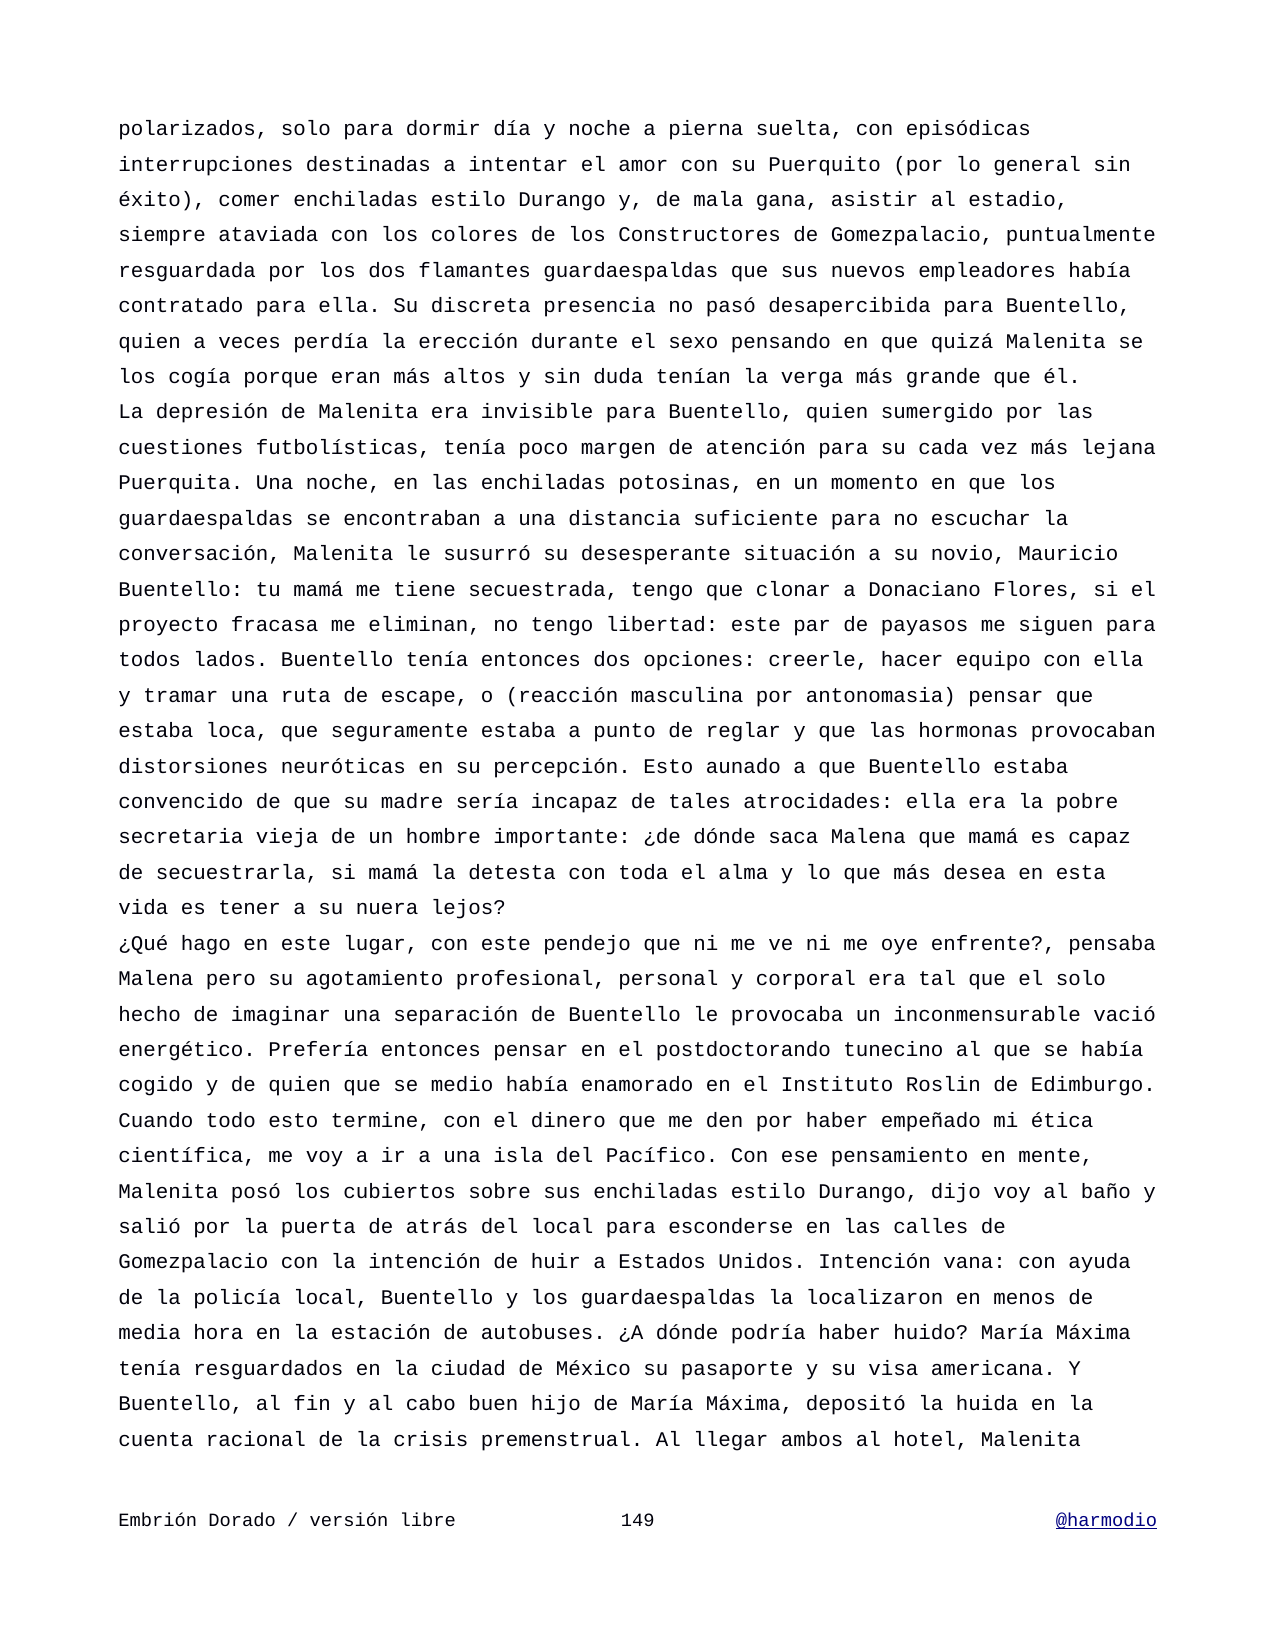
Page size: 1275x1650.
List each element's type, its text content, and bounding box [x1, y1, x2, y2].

text La depresión de Malenita era invisible para Buentello, quien sumergido por las cuestiones futbolísticas, tenía poco margen de atención para su cada vez más lejana Puerquita. Una noche, en las enchiladas potosinas, en un momento en que los guardaespaldas se encontraban a una distancia suficiente para no escuchar la conversación, Malenita le susurró su desesperante situación a su novio, Mauricio Buentello: tu mamá me tiene secuestrada, tengo que clonar a Donaciano Flores, si el proyecto fracasa me eliminan, no tengo libertad: este par de payasos me siguen para todos lados. Buentello tenía entonces dos opciones: creerle, hacer equipo con ella y tramar una ruta de escape, o (reacción masculina por antonomasia) pensar que estaba loca, que seguramente estaba a punto de reglar y que las hormonas provocaban distorsiones neuróticas en su percepción. Esto aunado a que Buentello estaba convencido de que su madre sería incapaz de tales atrocidades: ella era la pobre secretaria vieja de un hombre importante: ¿de dónde saca Malena que mamá es capaz de secuestrarla, si mamá la detesta con toda el alma y lo que más desea en esta vida es tener a su nuera lejos? [118, 401, 1157, 921]
text ¿Qué hago en este lugar, con este pendejo que ni me ve ni me oye enfrente?, pensaba Malena pero su agotamiento profesional, personal y corporal era tal que el solo hecho de imaginar una separación de Buentello le provocaba un inconmensurable vació energético. Prefería entonces pensar en el postdoctorando tunecino al que se había cogido y de quien que se medio había enamorado en el Instituto Roslin de Edimburgo. Cuando todo esto termine, con el dinero que me den por haber empeñado mi ética científica, me voy a ir a una isla del Pacífico. Con ese pensamiento en mente, Malenita posó los cubiertos sobre sus enchiladas estilo Durango, dijo voy al baño y salió por la puerta de atrás del local para esconderse en las calles de Gomezpalacio con la intención de huir a Estados Unidos. Intención vana: con ayuda de la policía local, Buentello y los guardaespaldas la localizaron en menos de media hora en la estación de autobuses. ¿A dónde podría haber huido? María Máxima tenía resguardados en la ciudad de México su pasaporte y su visa americana. Y Buentello, al fin y al cabo buen hijo de María Máxima, depositó la huida en la cuenta racional de la crisis premenstrual. Al llegar ambos al hotel, Malenita [118, 933, 1157, 1452]
text polarizados, solo para dormir día y noche a pierna suelta, con episódicas interrupciones destinadas a intentar el amor con su Puerquito (por lo general sin éxito), comer enchiladas estilo Durango y, de mala gana, asistir al estadio, siempre ataviada con los colores de los Constructores de Gomezpalacio, puntualmente resguardada por los dos flamantes guardaespaldas que sus nuevos empleadores había contratado para ella. Su discreta presencia no pasó desapercibida para Buentello, quien a veces perdía la erección durante el sexo pensando en que quizá Malenita se los cogía porque eran más altos y sin duda tenían la verga más grande que él. [118, 118, 1157, 390]
